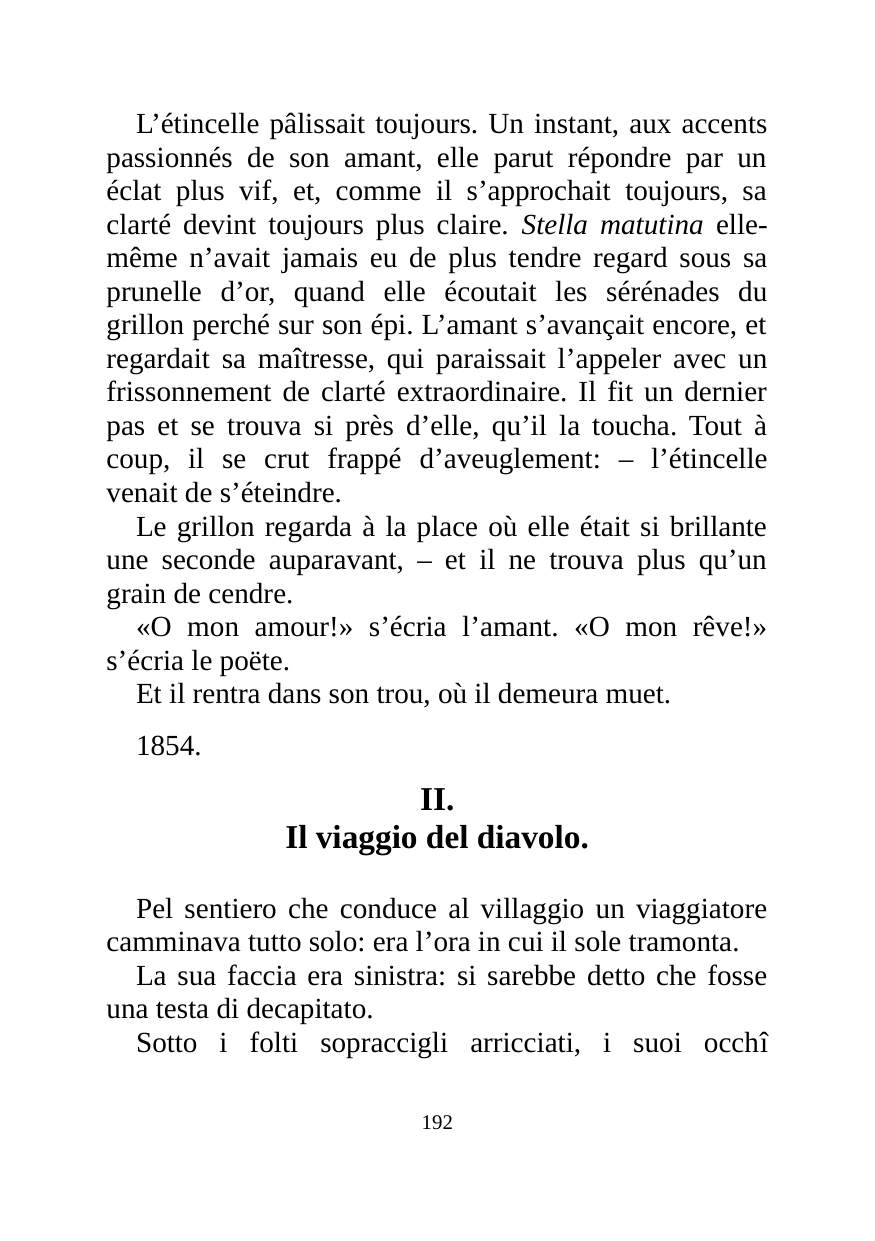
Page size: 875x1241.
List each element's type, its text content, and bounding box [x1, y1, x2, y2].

text Et il rentra dans son trou, où il demeura muet. [106, 676, 768, 710]
text Le grillon regarda à la place où elle était si brillante une seconde auparavant, ‒ et il ne trouva plus qu’un grain de cendre. [106, 509, 768, 609]
text L’étincelle pâlissait toujours. Un instant, aux accents passionnés de son amant, elle parut répondre par un éclat plus vif, et, comme il s’approchait toujours, sa clarté devint toujours plus claire. Stella matutina elle-même n’avait jamais eu de plus tendre regard sous sa prunelle d’or, quand elle écoutait les sérénades du grillon perché sur son épi. L’amant s’avançait encore, et regardait sa maîtresse, qui paraissait l’appeler avec un frissonnement de clarté extraordinaire. Il fit un dernier pas et se trouva si près d’elle, qu’il la toucha. Tout à coup, il se crut frappé d’aveuglement: ‒ l’étincelle venait de s’éteindre. [106, 106, 768, 509]
subtitle II. Il viaggio del diavolo. [106, 779, 768, 856]
text 1854. [106, 728, 768, 761]
text Sotto i folti sopraccigli arricciati, i suoi occhî [106, 1025, 768, 1059]
text «O mon amour!» s’écria l’amant. «O mon rêve!» s’écria le poëte. [106, 609, 768, 676]
text Pel sentiero che conduce al villaggio un viaggiatore camminava tutto solo: era l’ora in cui il sole tramonta. [106, 891, 768, 958]
text La sua faccia era sinistra: si sarebbe detto che fosse una testa di decapitato. [106, 958, 768, 1025]
